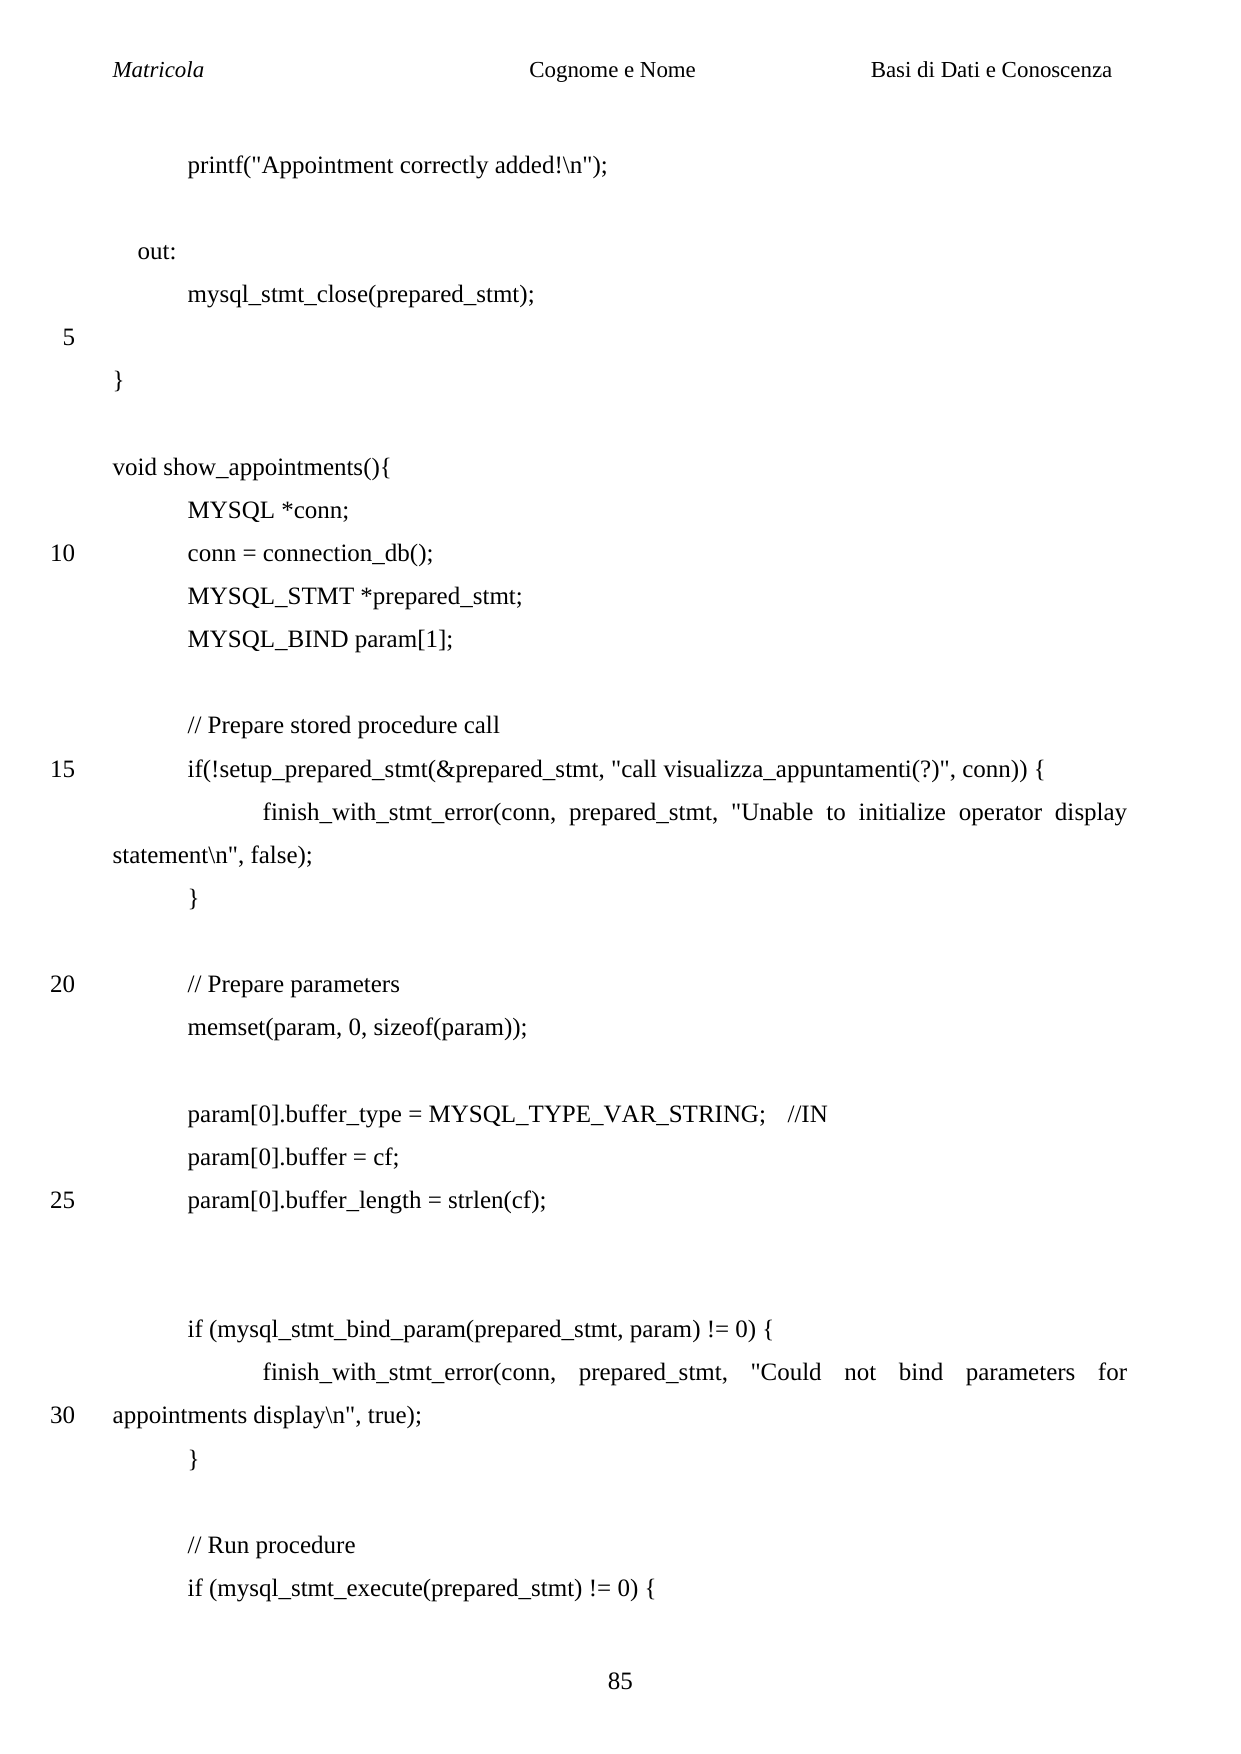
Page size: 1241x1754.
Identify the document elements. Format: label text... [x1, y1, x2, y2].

text // Prepare parameters [112, 969, 1128, 998]
text } [112, 1444, 1128, 1472]
text if (mysql_stmt_execute(prepared_stmt) != 0) { [112, 1573, 1128, 1602]
text MYSQL *conn; [112, 495, 1128, 524]
text if(!setup_prepared_stmt(&prepared_stmt, "call visualizza_appuntamenti(?)", conn)) { [112, 754, 1128, 782]
text param[0].buffer_type = MYSQL_TYPE_VAR_STRING; //IN [112, 1099, 1128, 1127]
text } [112, 366, 1128, 394]
text param[0].buffer_length = strlen(cf); [112, 1185, 1128, 1214]
text conn = connection_db(); [112, 538, 1128, 567]
text mysql_stmt_close(prepared_stmt); [112, 279, 1128, 308]
text finish_with_stmt_error(conn, prepared_stmt, "Unable to initialize operator display statement\n", false); [112, 797, 1128, 869]
text } [112, 883, 1128, 912]
text param[0].buffer = cf; [112, 1142, 1128, 1171]
text if (mysql_stmt_bind_param(prepared_stmt, param) != 0) { [112, 1314, 1128, 1343]
text MYSQL_BIND param[1]; [112, 624, 1128, 653]
text // Prepare stored procedure call [112, 711, 1128, 739]
text printf("Appointment correctly added!\n"); [112, 150, 1128, 179]
text out: [112, 236, 1128, 265]
text finish_with_stmt_error(conn, prepared_stmt, "Could not bind parameters for appointments display\n", true); [112, 1357, 1128, 1429]
text void show_appointments(){ [112, 452, 1128, 481]
text // Run procedure [112, 1530, 1128, 1559]
text MYSQL_STMT *prepared_stmt; [112, 581, 1128, 610]
text memset(param, 0, sizeof(param)); [112, 1012, 1128, 1041]
